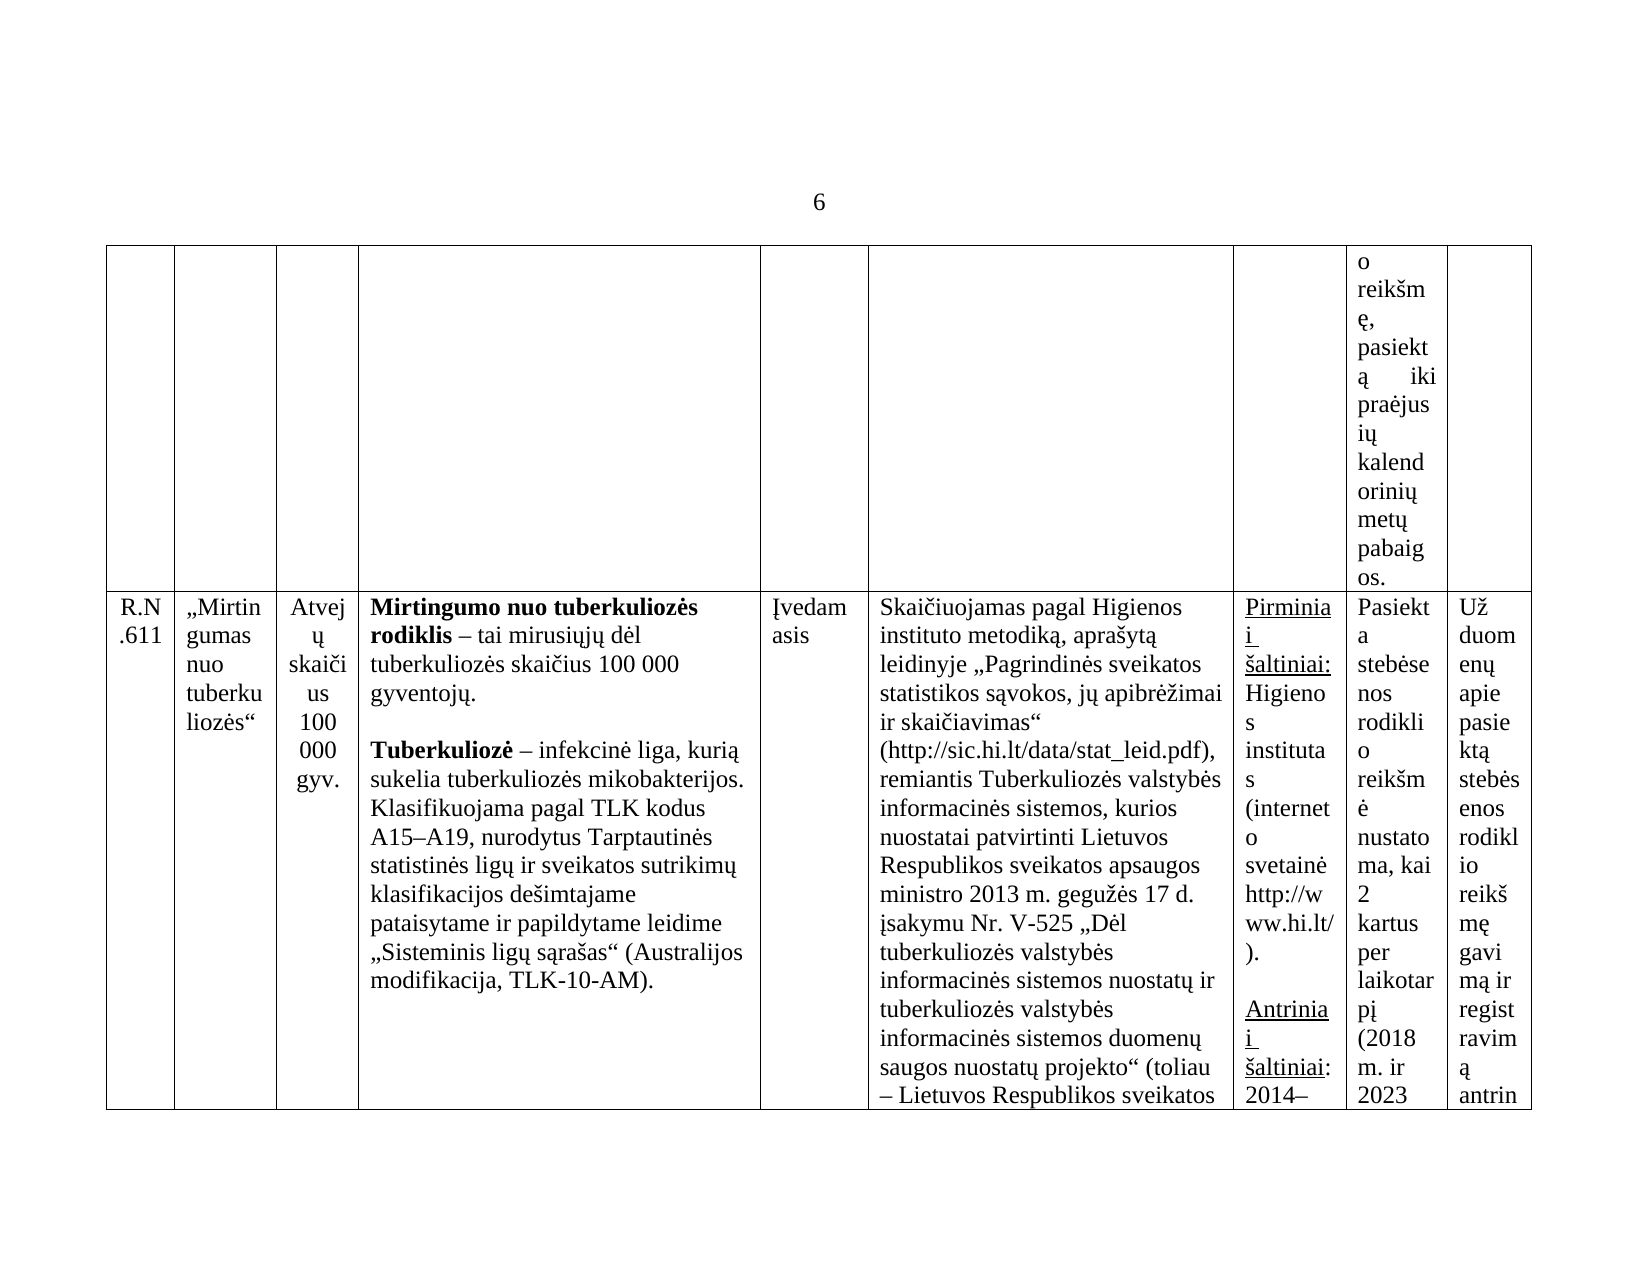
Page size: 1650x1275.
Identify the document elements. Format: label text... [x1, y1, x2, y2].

table_cell [107, 246, 174, 591]
table_cell [175, 246, 276, 591]
table_cell „Mirtingumas nuo tuberkuliozės“ [175, 592, 276, 1109]
table_cell Pirminiai šaltiniai: Higienos institutas (interneto svetainė http://www.hi.lt/). Antriniai šaltiniai: 2014– [1234, 592, 1346, 1109]
table_cell Skaičiuojamas pagal Higienos instituto metodiką, aprašytą leidinyje „Pagrindinės sveikatos statistikos sąvokos, jų apibrėžimai ir skaičiavimas“ (http://sic.hi.lt/data/stat_leid.pdf), remiantis Tuberkuliozės valstybės informacinės sistemos, kurios nuostatai patvirtinti Lietuvos Respublikos sveikatos apsaugos ministro 2013 m. gegužės 17 d. įsakymu Nr. V-525 „Dėl tuberkuliozės valstybės informacinės sistemos nuostatų ir tuberkuliozės valstybės informacinės sistemos duomenų saugos nuostatų projekto“ (toliau – Lietuvos Respublikos sveikatos [869, 592, 1233, 1109]
table_cell [869, 246, 1233, 591]
table_cell Pasiekta stebėsenos rodiklio reikšmė nustatoma, kai 2 kartus per laikotarpį (2018 m. ir 2023 [1347, 592, 1447, 1109]
table_cell [277, 246, 358, 591]
table_cell Atvejų skaičius 100 000 gyv. [277, 592, 358, 1109]
table_cell Mirtingumo nuo tuberkuliozės rodiklis – tai mirusiųjų dėl tuberkuliozės skaičius 100 000 gyventojų. Tuberkuliozė – infekcinė liga, kurią sukelia tuberkuliozės mikobakterijos. Klasifikuojama pagal TLK kodus A15–A19, nurodytus Tarptautinės statistinės ligų ir sveikatos sutrikimų klasifikacijos dešimtajame pataisytame ir papildytame leidime „Sisteminis ligų sąrašas“ (Australijos modifikacija, TLK-10-AM). [359, 592, 760, 1109]
table_cell [1234, 246, 1346, 591]
table_cell [761, 246, 868, 591]
table_cell Įvedamasis [761, 592, 868, 1109]
table_cell Už duomenų apie pasiektą stebėsenos rodiklio reikšmę gavimą ir registravimą antrin [1448, 592, 1531, 1109]
table_cell [1448, 246, 1531, 591]
table_cell [359, 246, 760, 591]
table_cell R.N.611 [107, 592, 174, 1109]
table_cell o reikšmę, pasiektą iki praėjusių kalendorinių metų pabaigos. [1347, 246, 1447, 591]
